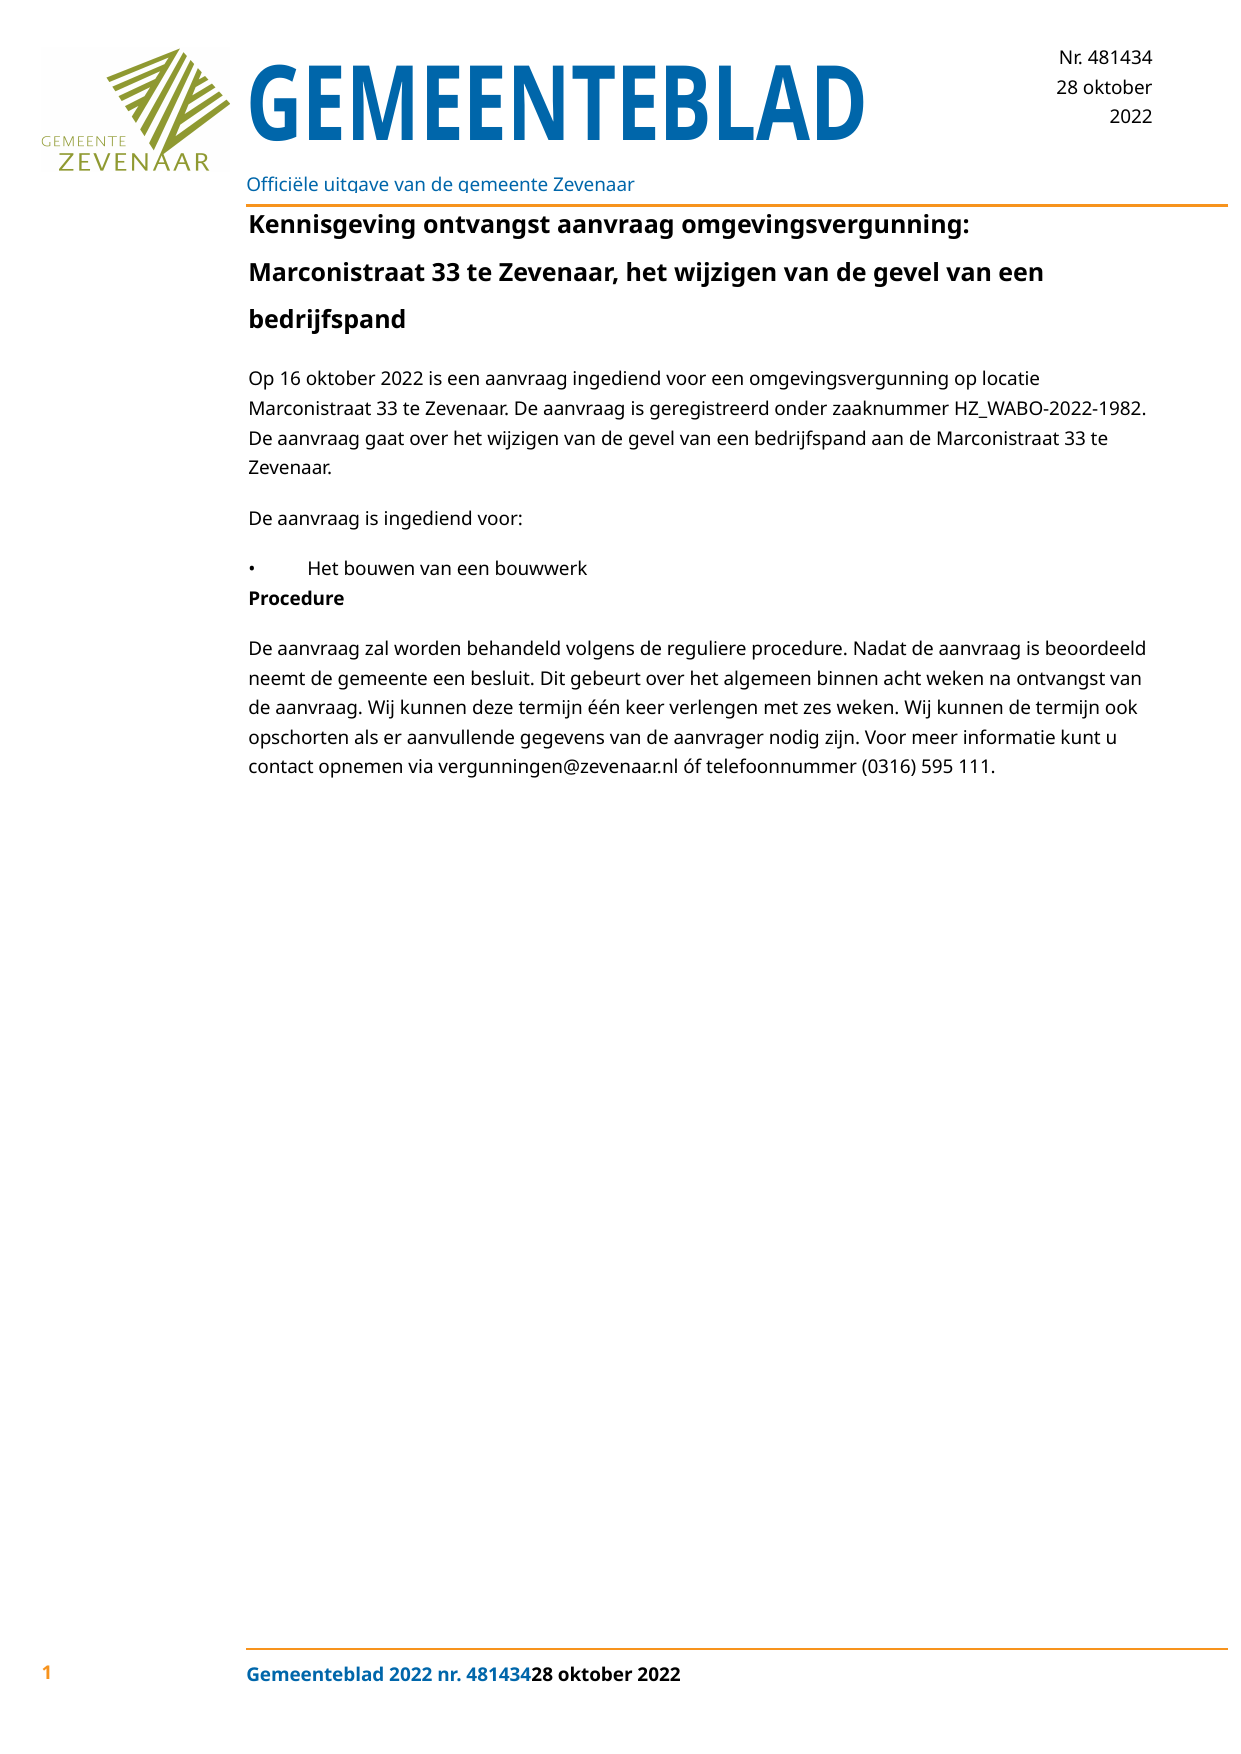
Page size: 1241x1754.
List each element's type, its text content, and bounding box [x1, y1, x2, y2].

picture [41, 47, 231, 172]
list Het bouwen van een bouwwerk [248, 555, 1152, 581]
text De aanvraag is ingediend voor: [248, 505, 1152, 530]
text Op 16 oktober 2022 is een aanvraag ingediend voor een omgevingsvergunning op locatie Marconistraat 33 te Zevenaar. De aanvraag is geregistreerd onder zaaknummer HZ_WABO-2022-1982. De aanvraag gaat over het wijzigen van de gevel van een bedrijfspand aan de Marconistraat 33 te Zevenaar. [248, 366, 1152, 480]
text De aanvraag zal worden behandeld volgens de reguliere procedure. Nadat de aanvraag is beoordeeld neemt de gemeente een besluit. Dit gebeurt over het algemeen binnen acht weken na ontvangst van de aanvraag. Wij kunnen deze termijn één keer verlengen met zes weken. Wij kunnen de termijn ook opschorten als er aanvullende gegevens van de aanvrager nodig zijn. Voor meer informatie kunt u contact opnemen via vergunningen@zevenaar.nl óf telefoonnummer (0316) 595 111. [248, 635, 1152, 779]
text Kennisgeving ontvangst aanvraag omgevingsvergunning: Marconistraat 33 te Zevenaar, het wijzigen van de gevel van een bedrijfspand [248, 207, 1152, 336]
text Procedure [248, 585, 1152, 610]
